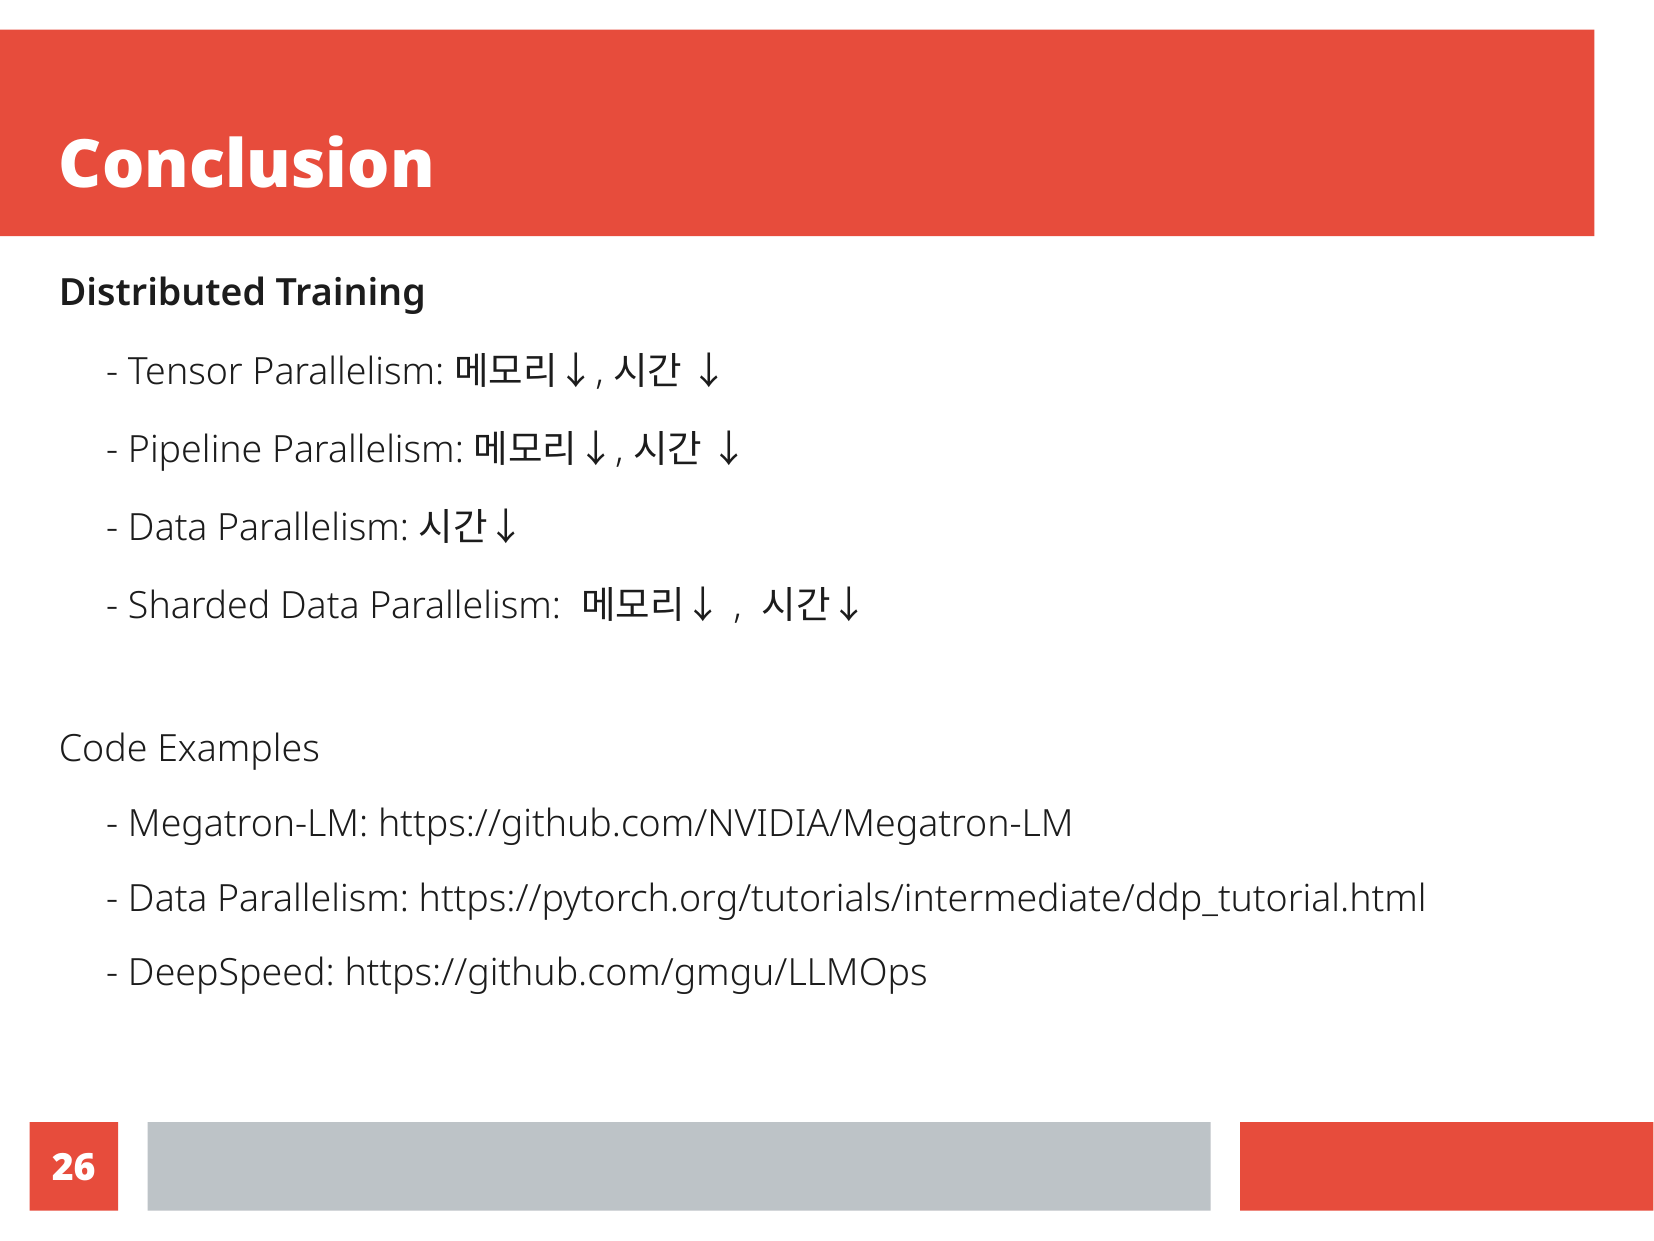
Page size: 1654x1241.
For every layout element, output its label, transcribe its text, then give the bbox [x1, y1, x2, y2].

list Distributed Training - Tensor Parallelism: 메모리↓, 시간 ↓ - Pipeline Parallelism: 메모리↓, 시간 ↓ - Data Parallelism: 시간↓ - Sharded Data Parallelism: 메모리↓, 시간↓ Code Examples - Megatron-LM: https://github.com/NVIDIA/Megatron-LM - Data Parallelism: https://pytorch.org/tutorials/intermediate/ddp_tutorial.html - DeepSpeed: https://github.com/gmgu/LLMOps [59, 265, 1565, 1034]
title Conclusion [59, 59, 1595, 207]
